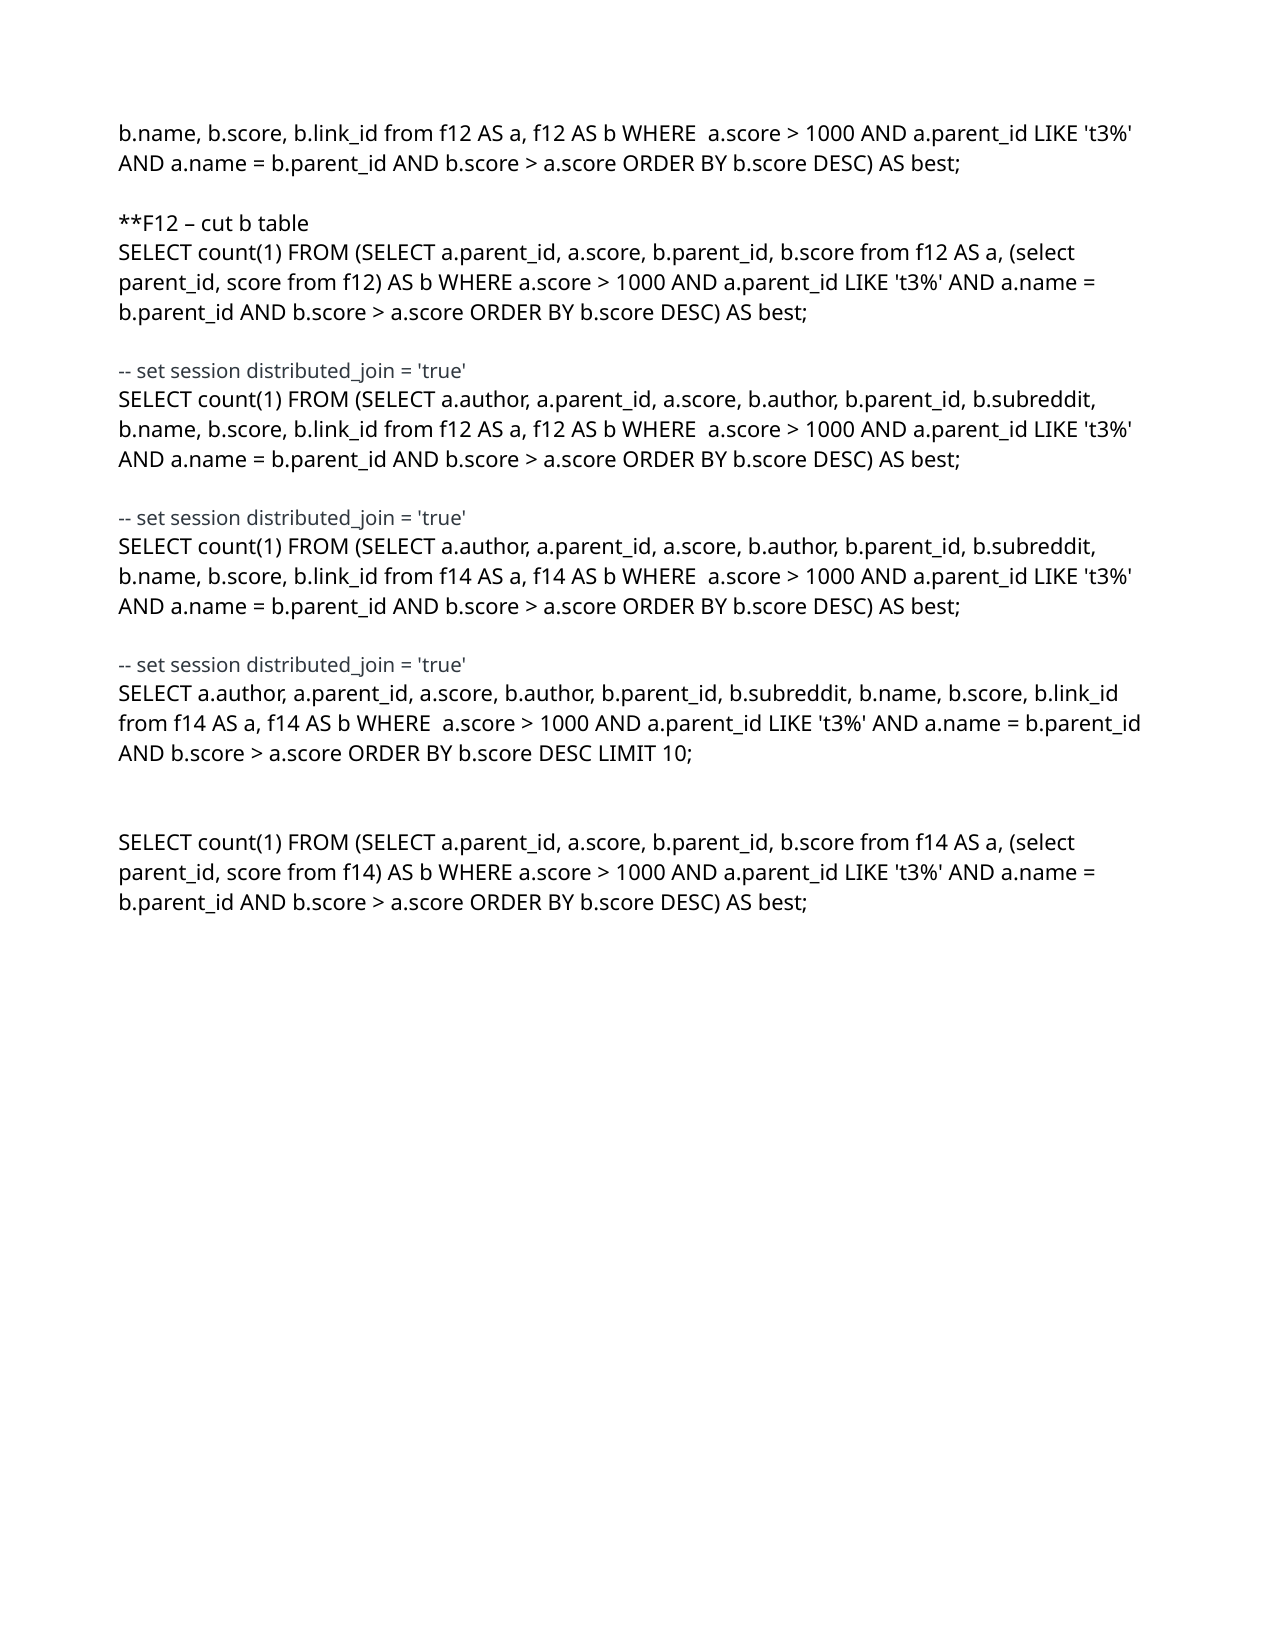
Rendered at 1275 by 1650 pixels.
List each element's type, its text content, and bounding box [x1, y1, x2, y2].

text -- set session distributed_join = 'true' [118, 503, 1157, 531]
text SELECT count(1) FROM (SELECT a.parent_id, a.score, b.parent_id, b.score from f14 AS a, (select parent_id, score from f14) AS b WHERE a.score > 1000 AND a.parent_id LIKE 't3%' AND a.name = b.parent_id AND b.score > a.score ORDER BY b.score DESC) AS best; [118, 827, 1157, 916]
text SELECT a.author, a.parent_id, a.score, b.author, b.parent_id, b.subreddit, b.name, b.score, b.link_id from f14 AS a, f14 AS b WHERE a.score > 1000 AND a.parent_id LIKE 't3%' AND a.name = b.parent_id AND b.score > a.score ORDER BY b.score DESC LIMIT 10; [118, 678, 1157, 767]
text SELECT count(1) FROM (SELECT a.parent_id, a.score, b.parent_id, b.score from f12 AS a, (select parent_id, score from f12) AS b WHERE a.score > 1000 AND a.parent_id LIKE 't3%' AND a.name = b.parent_id AND b.score > a.score ORDER BY b.score DESC) AS best; [118, 237, 1157, 327]
text SELECT count(1) FROM (SELECT a.author, a.parent_id, a.score, b.author, b.parent_id, b.subreddit, b.name, b.score, b.link_id from f14 AS a, f14 AS b WHERE a.score > 1000 AND a.parent_id LIKE 't3%' AND a.name = b.parent_id AND b.score > a.score ORDER BY b.score DESC) AS best; [118, 531, 1157, 620]
text -- set session distributed_join = 'true' [118, 356, 1157, 384]
text **F12 – cut b table [118, 207, 1157, 237]
text -- set session distributed_join = 'true' [118, 650, 1157, 678]
text SELECT count(1) FROM (SELECT a.author, a.parent_id, a.score, b.author, b.parent_id, b.subreddit, b.name, b.score, b.link_id from f12 AS a, f12 AS b WHERE a.score > 1000 AND a.parent_id LIKE 't3%' AND a.name = b.parent_id AND b.score > a.score ORDER BY b.score DESC) AS best; [118, 384, 1157, 473]
text b.name, b.score, b.link_id from f12 AS a, f12 AS b WHERE a.score > 1000 AND a.parent_id LIKE 't3%' AND a.name = b.parent_id AND b.score > a.score ORDER BY b.score DESC) AS best; [118, 118, 1157, 178]
